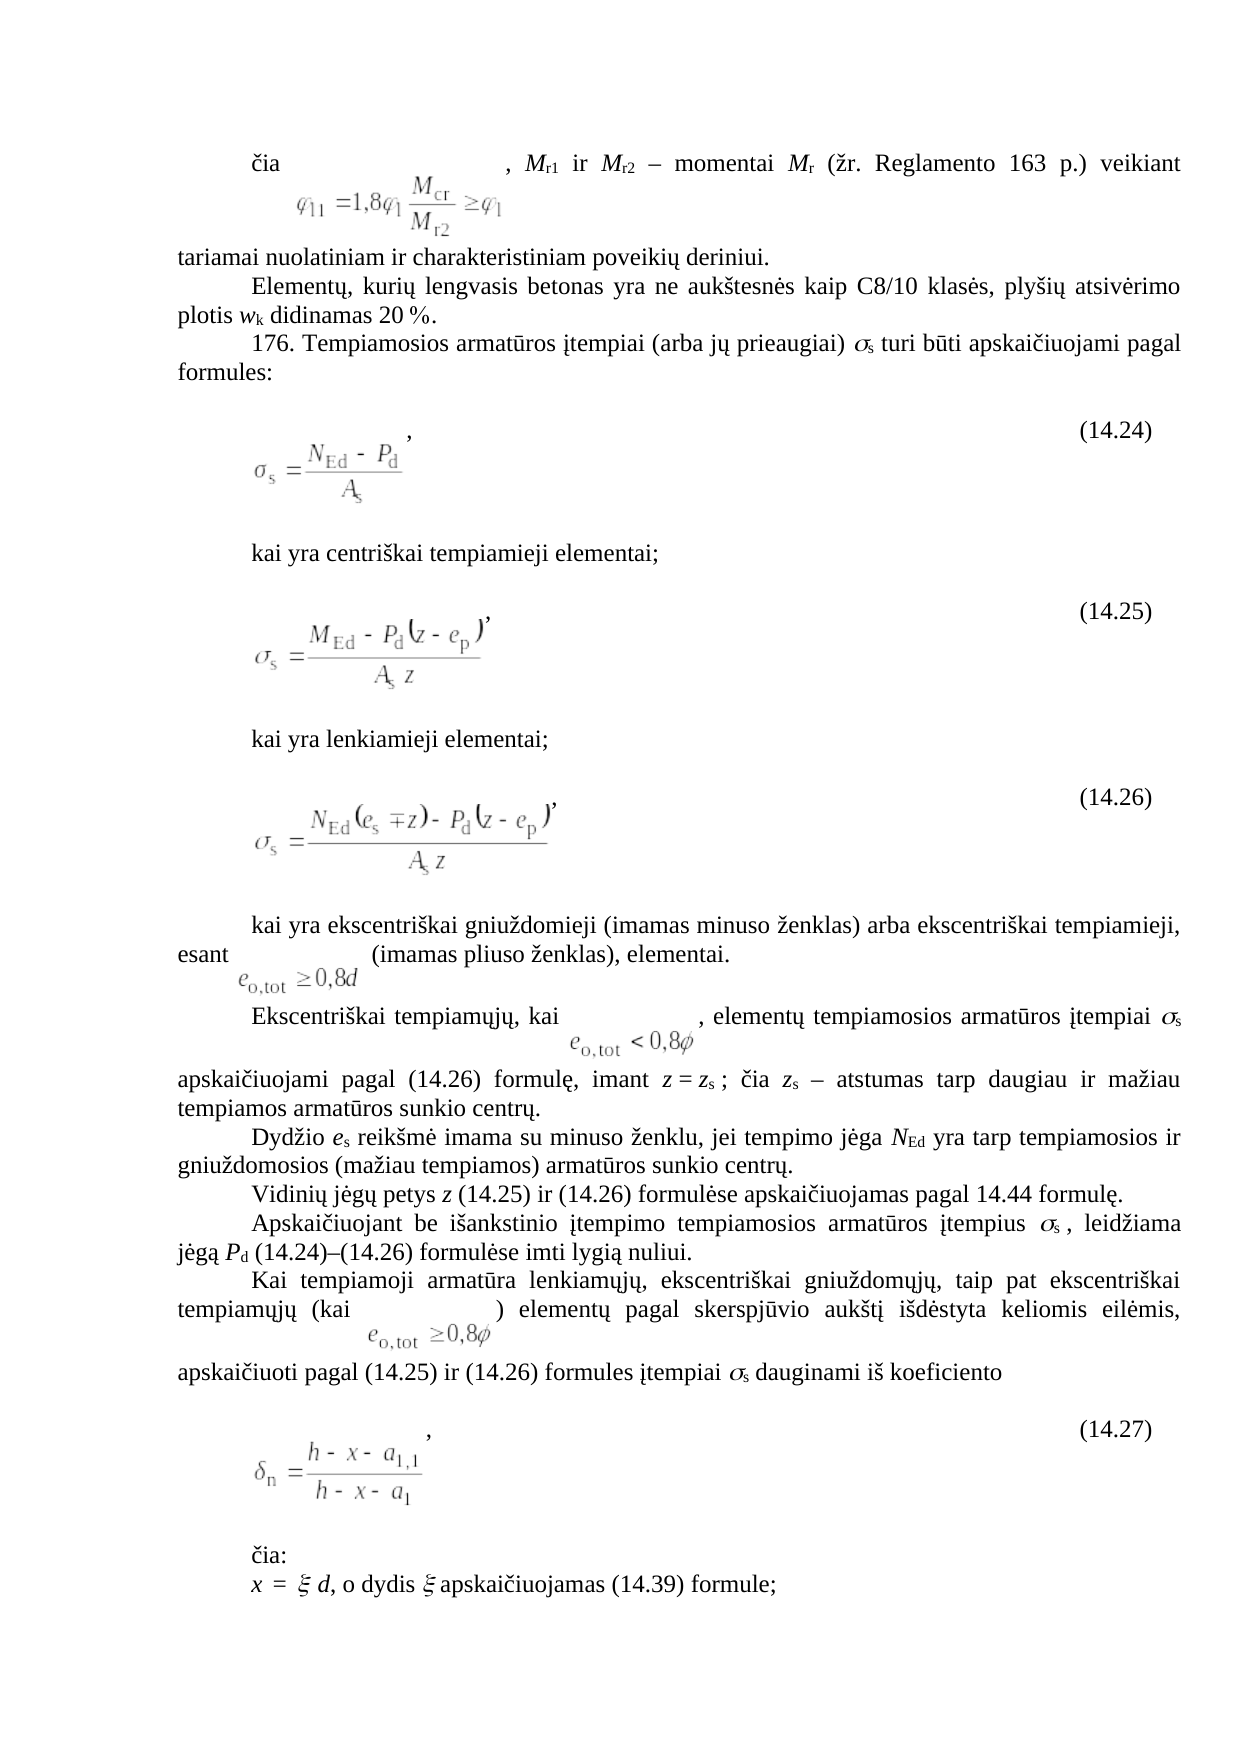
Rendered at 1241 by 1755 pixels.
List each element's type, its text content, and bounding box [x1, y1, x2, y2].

text čia: [177, 1540, 1181, 1569]
text Vidinių jėgų petys z (14.25) ir (14.26) formulėse apskaičiuojamas pagal 14.44 formulę. [177, 1179, 1181, 1208]
text 176. Tempiamosios armatūros įtempiai (arba jų prieaugiai) ss turi būti apskaičiuojami pagal formules: [177, 328, 1181, 386]
text , (14.27) [177, 1414, 1181, 1511]
text Elementų, kurių lengvasis betonas yra ne aukštesnės kaip C8/10 klasės, plyšių atsivėrimo plotis wk didinamas 20 %. [177, 271, 1181, 328]
text kai yra lenkiamieji elementai; [177, 724, 1181, 753]
text Ekscentriškai tempiamųjų, kai , elementų tempiamosios armatūros įtempiai ss apskaičiuojami pagal (14.26) formulę, imant z = zs ; čia zs – atstumas tarp daugiau ir mažiau tempiamos armatūros sunkio centrų. [177, 1001, 1181, 1122]
text kai yra centriškai tempiamieji elementai; [177, 538, 1181, 567]
text , (14.25) [177, 596, 1181, 695]
text , (14.24) [177, 415, 1181, 509]
text kai yra ekscentriškai gniuždomieji (imamas minuso ženklas) arba ekscentriškai tempiamieji, esant (imamas pliuso ženklas), elementai. [177, 910, 1181, 1001]
text Apskaičiuojant be išankstinio įtempimo tempiamosios armatūros įtempius ss , leidžiama jėgą Pd (14.24)–(14.26) formulėse imti lygią nuliui. [177, 1208, 1181, 1265]
text Dydžio es reikšmė imama su minuso ženklu, jei tempimo jėga NEd yra tarp tempiamosios ir gniuždomosios (mažiau tempiamos) armatūros sunkio centrų. [177, 1122, 1181, 1179]
text x = x d, o dydis x apskaičiuojamas (14.39) formule; [177, 1569, 1181, 1598]
text Kai tempiamoji armatūra lenkiamųjų, ekscentriškai gniuždomųjų, taip pat ekscentriškai tempiamųjų (kai ) elementų pagal skerspjūvio aukštį išdėstyta keliomis eilėmis, apskaičiuoti pagal (14.25) ir (14.26) formules įtempiai ss dauginami iš koeficiento [177, 1265, 1181, 1386]
text , (14.26) [177, 782, 1181, 881]
text čia , Mr1 ir Mr2 – momentai Mr (žr. Reglamento 163 p.) veikiant tariamai nuolatiniam ir charakteristiniam poveikių deriniui. [177, 148, 1181, 271]
